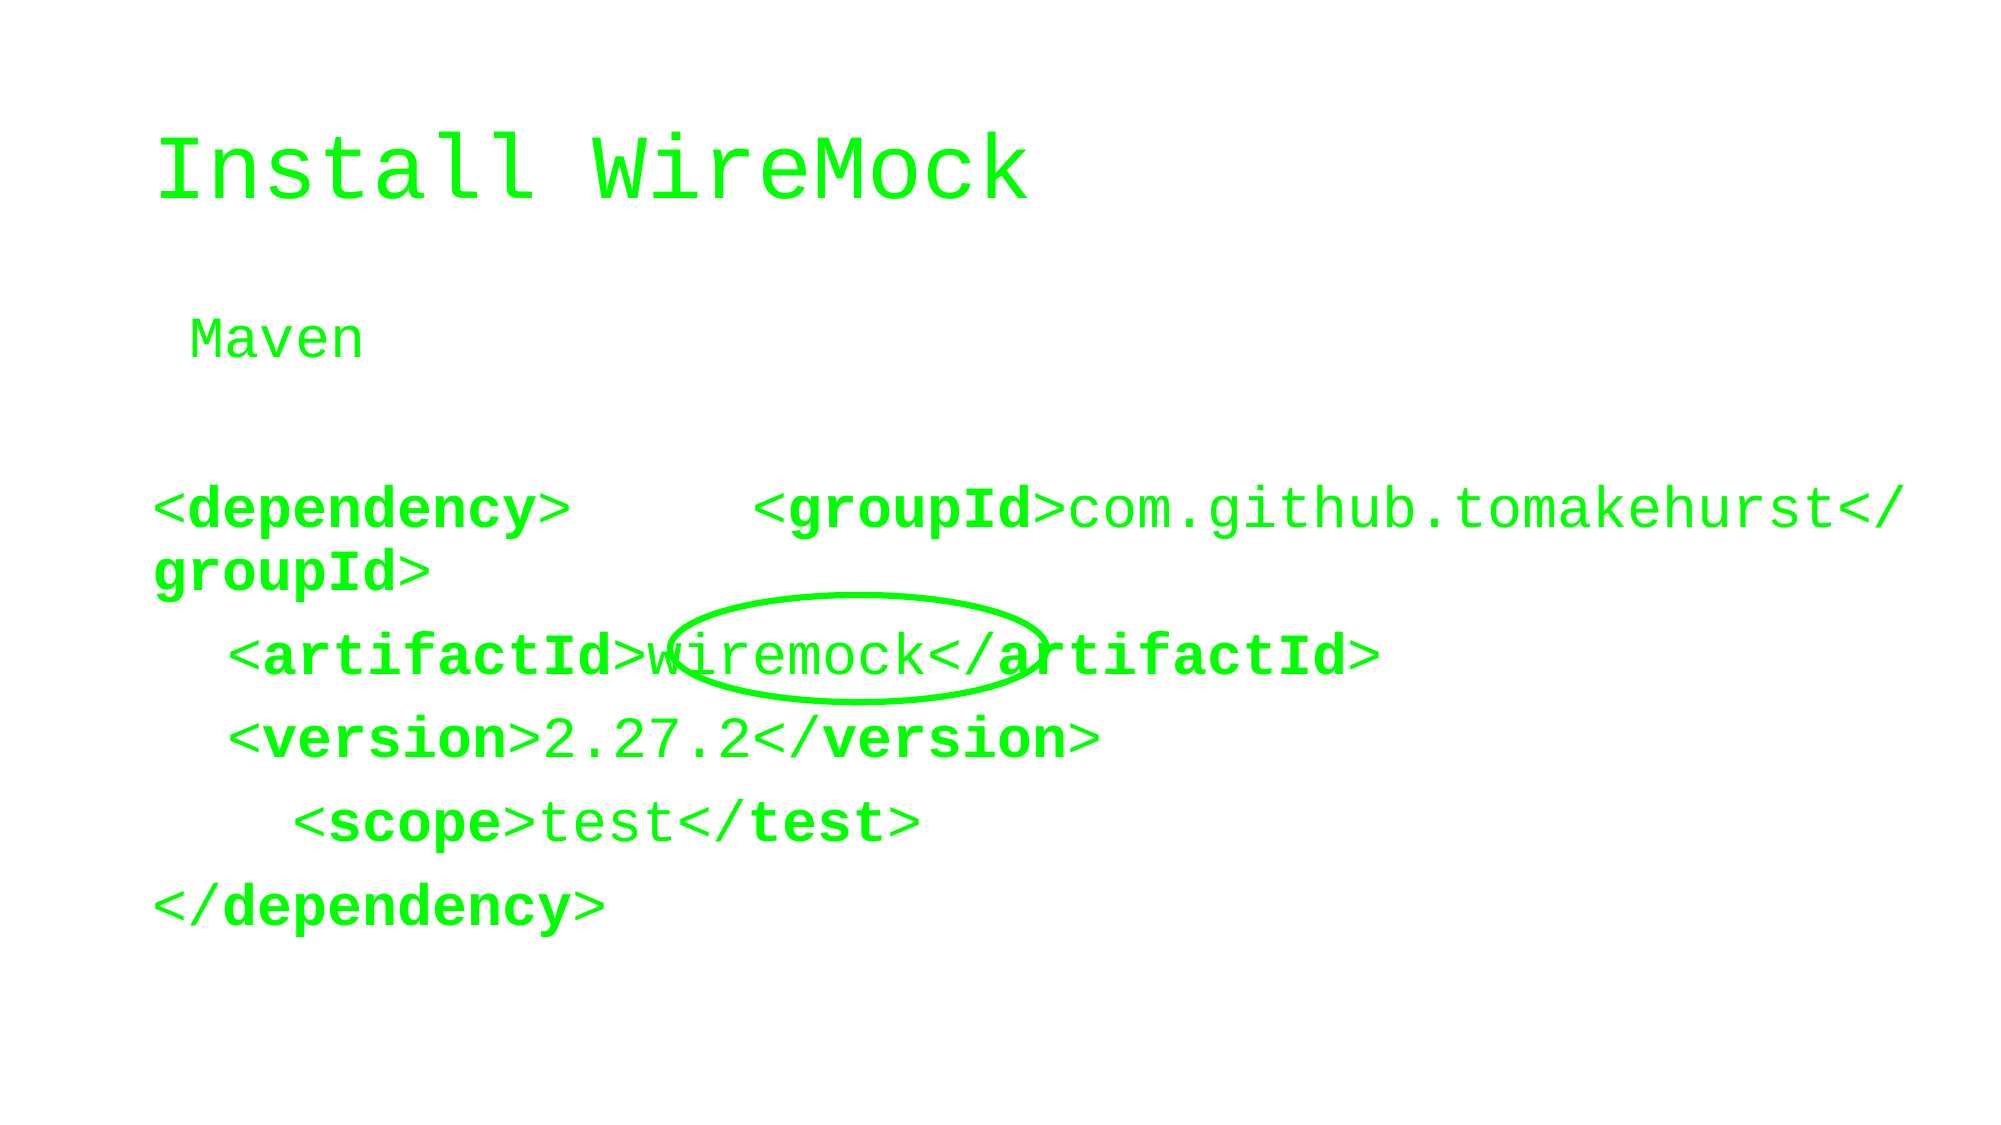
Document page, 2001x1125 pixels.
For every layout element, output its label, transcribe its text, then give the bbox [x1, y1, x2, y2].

title Install WireMock [137, 59, 1863, 278]
list Maven <dependency> <groupId>com.github.tomakehurst</groupId> <artifactId>wiremock</artifactId> <version>2.27.2</version> <scope>test</test> </dependency> [137, 299, 1966, 1014]
